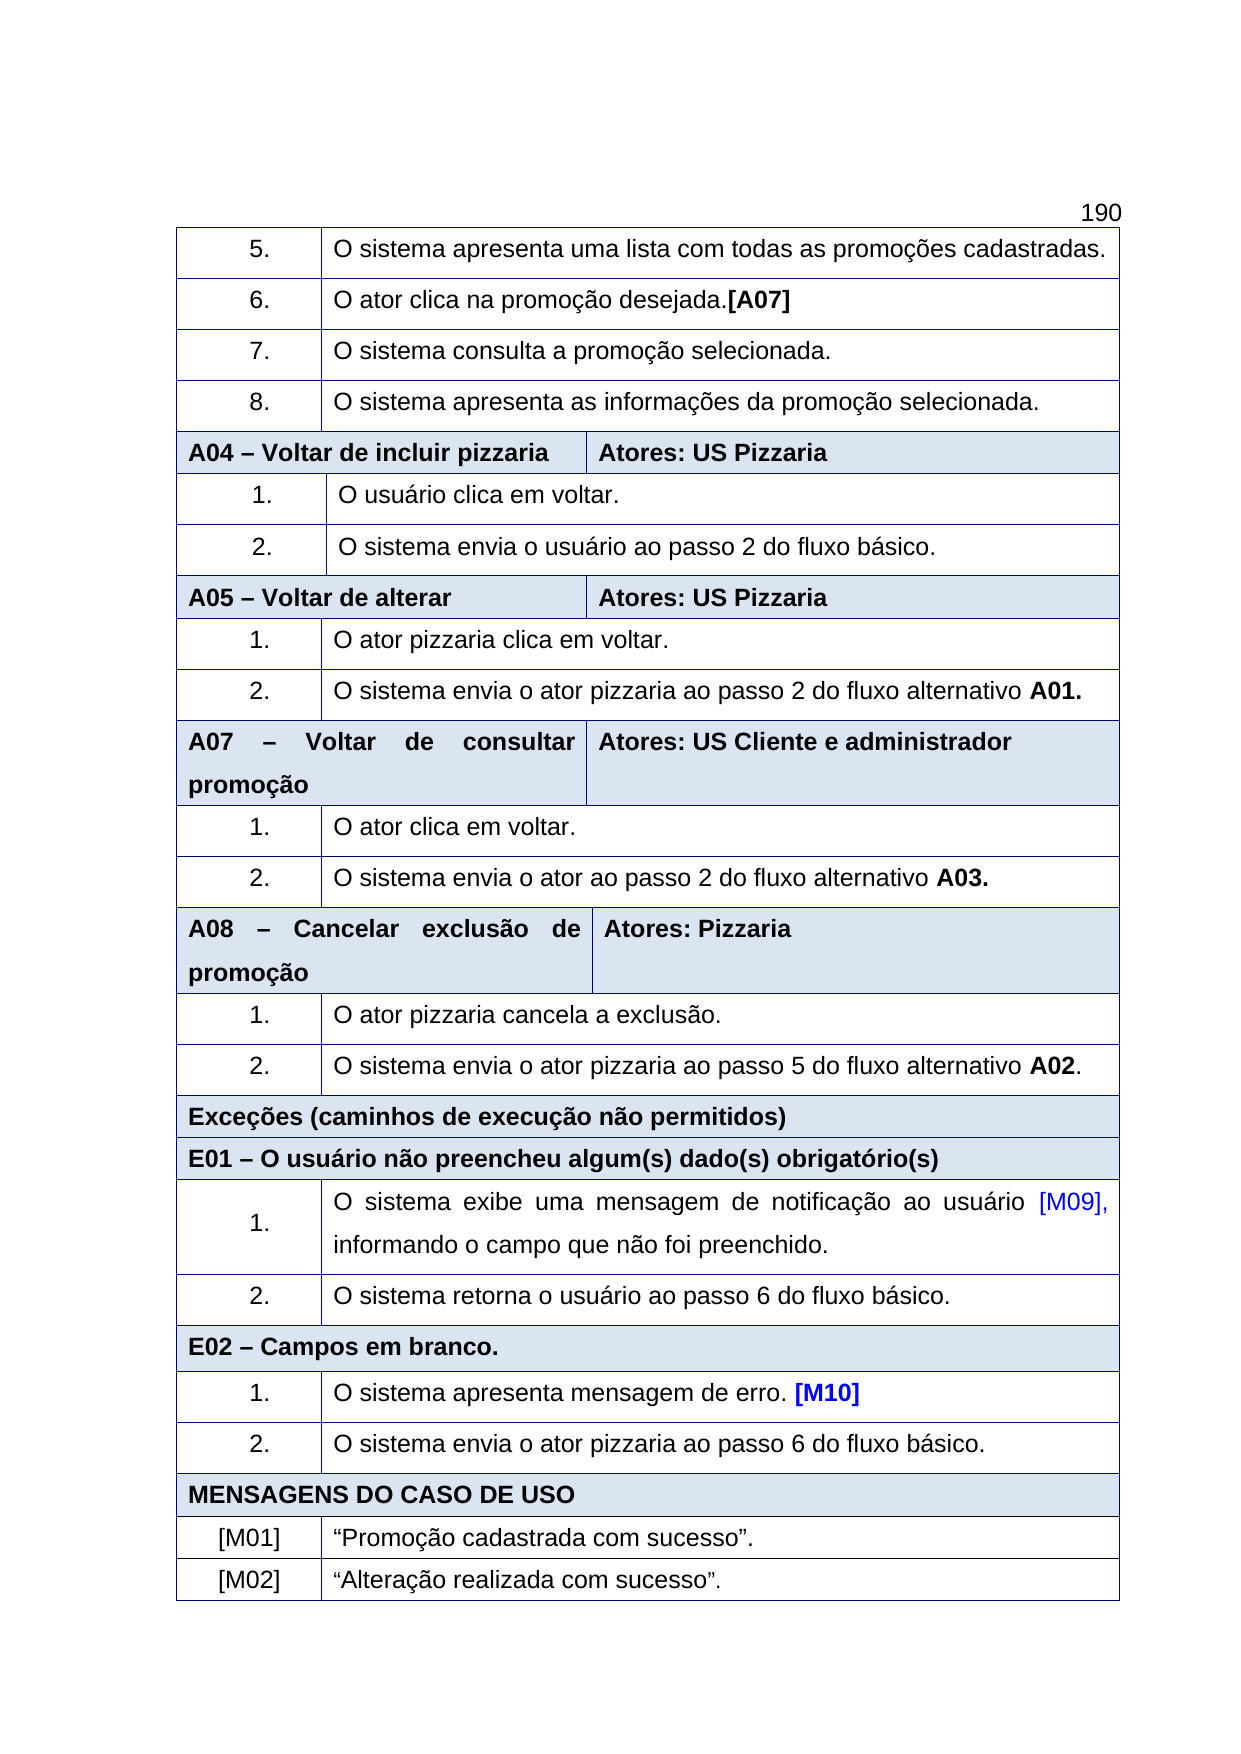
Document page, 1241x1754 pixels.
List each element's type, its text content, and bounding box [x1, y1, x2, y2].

table_cell [177, 381, 321, 431]
table_cell [177, 1275, 321, 1324]
table_cell Atores: US Pizzaria [587, 432, 1119, 473]
table_cell [M02] [177, 1559, 321, 1600]
table_cell [177, 525, 326, 575]
table_cell [177, 1372, 321, 1422]
table_cell [M01] [177, 1517, 321, 1558]
table_cell O sistema retorna o usuário ao passo 6 do fluxo básico. [322, 1275, 1119, 1324]
table_cell A08 – Cancelar exclusão de promoção [177, 908, 592, 993]
table_cell E01 – O usuário não preencheu algum(s) dado(s) obrigatório(s) [177, 1138, 1119, 1179]
table_cell O sistema envia o ator ao passo 2 do fluxo alternativo A03. [322, 857, 1119, 907]
table_cell [177, 857, 321, 907]
table_cell [177, 228, 321, 278]
table_cell [177, 279, 321, 329]
table_cell O sistema apresenta as informações da promoção selecionada. [322, 381, 1119, 431]
table_cell O sistema apresenta mensagem de erro. [M10] [322, 1372, 1119, 1422]
table_cell O sistema exibe uma mensagem de notificação ao usuário [M09], informando o campo que não foi preenchido. [322, 1180, 1119, 1273]
table_cell “Promoção cadastrada com sucesso”. [322, 1517, 1119, 1558]
table_cell O usuário clica em voltar. [327, 474, 1119, 524]
table_cell A05 – Voltar de alterar [177, 576, 586, 618]
table_cell “Alteração realizada com sucesso”. [322, 1559, 1119, 1600]
table_cell O ator pizzaria cancela a exclusão. [322, 994, 1119, 1044]
table_cell Atores: Pizzaria [593, 908, 1119, 993]
table_cell O ator pizzaria clica em voltar. [322, 619, 1119, 669]
table_cell Atores: US Pizzaria [587, 576, 1119, 618]
table_cell [177, 1045, 321, 1095]
table_cell [177, 994, 321, 1044]
table_cell O sistema consulta a promoção selecionada. [322, 330, 1119, 380]
table_cell Atores: US Cliente e administrador [587, 721, 1119, 805]
table_cell E02 – Campos em branco. [177, 1326, 1119, 1371]
table_cell [177, 619, 321, 669]
table_cell A07 – Voltar de consultar promoção [177, 721, 586, 805]
table_cell [177, 806, 321, 856]
table_cell O sistema envia o ator pizzaria ao passo 6 do fluxo básico. [322, 1423, 1119, 1473]
table_cell O sistema envia o ator pizzaria ao passo 5 do fluxo alternativo A02. [322, 1045, 1119, 1095]
table_cell [177, 1180, 321, 1273]
table_cell [177, 474, 326, 524]
table_cell [177, 330, 321, 380]
table_cell A04 – Voltar de incluir pizzaria [177, 432, 586, 473]
table_cell MENSAGENS DO CASO DE USO [177, 1474, 1119, 1516]
table_cell [177, 1423, 321, 1473]
table_cell O sistema envia o ator pizzaria ao passo 2 do fluxo alternativo A01. [322, 670, 1119, 720]
table_cell [177, 670, 321, 720]
table_cell O ator clica na promoção desejada.[A07] [322, 279, 1119, 329]
table_cell O sistema envia o usuário ao passo 2 do fluxo básico. [327, 525, 1119, 575]
table_cell O sistema apresenta uma lista com todas as promoções cadastradas. [322, 228, 1119, 278]
table_cell O ator clica em voltar. [322, 806, 1119, 856]
table_cell Exceções (caminhos de execução não permitidos) [177, 1096, 1119, 1137]
